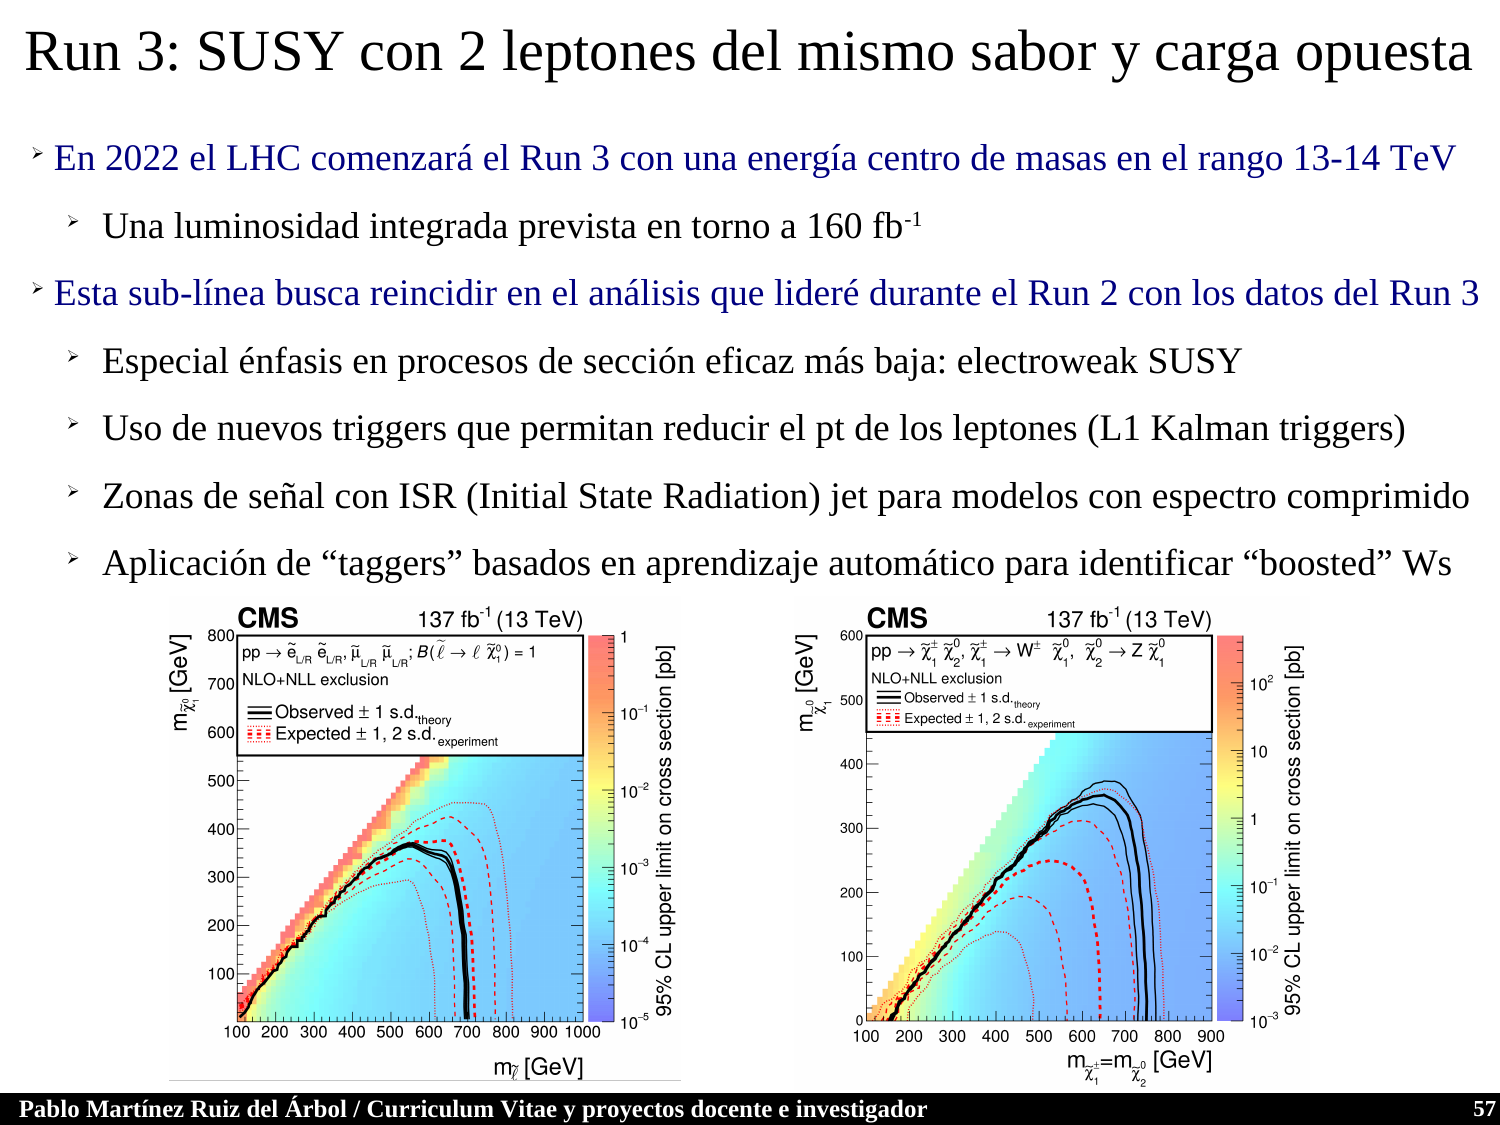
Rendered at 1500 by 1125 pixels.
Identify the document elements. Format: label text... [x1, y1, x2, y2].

picture [794, 596, 1310, 1090]
text_box En 2022 el LHC comenzará el Run 3 con una energía centro de masas en el rango 13-14 TeV Una luminosidad integrada prevista en torno a 160 fb-1 Esta sub-línea busca reincidir en el análisis que lideré durante el Run 2 con los datos del Run 3 Especial énfasis en procesos de sección eficaz más baja: electroweak SUSY Uso de nuevos triggers que permitan reducir el pt de los leptones (L1 Kalman triggers) Zonas de señal con ISR (Initial State Radiation) jet para modelos con espectro comprimido Aplicación de “taggers” basados en aprendizaje automático para identificar “boosted” Ws [11, 98, 1500, 279]
text_box Run 3: SUSY con 2 leptones del mismo sabor y carga opuesta [0, 3, 1500, 111]
picture [169, 596, 681, 1091]
